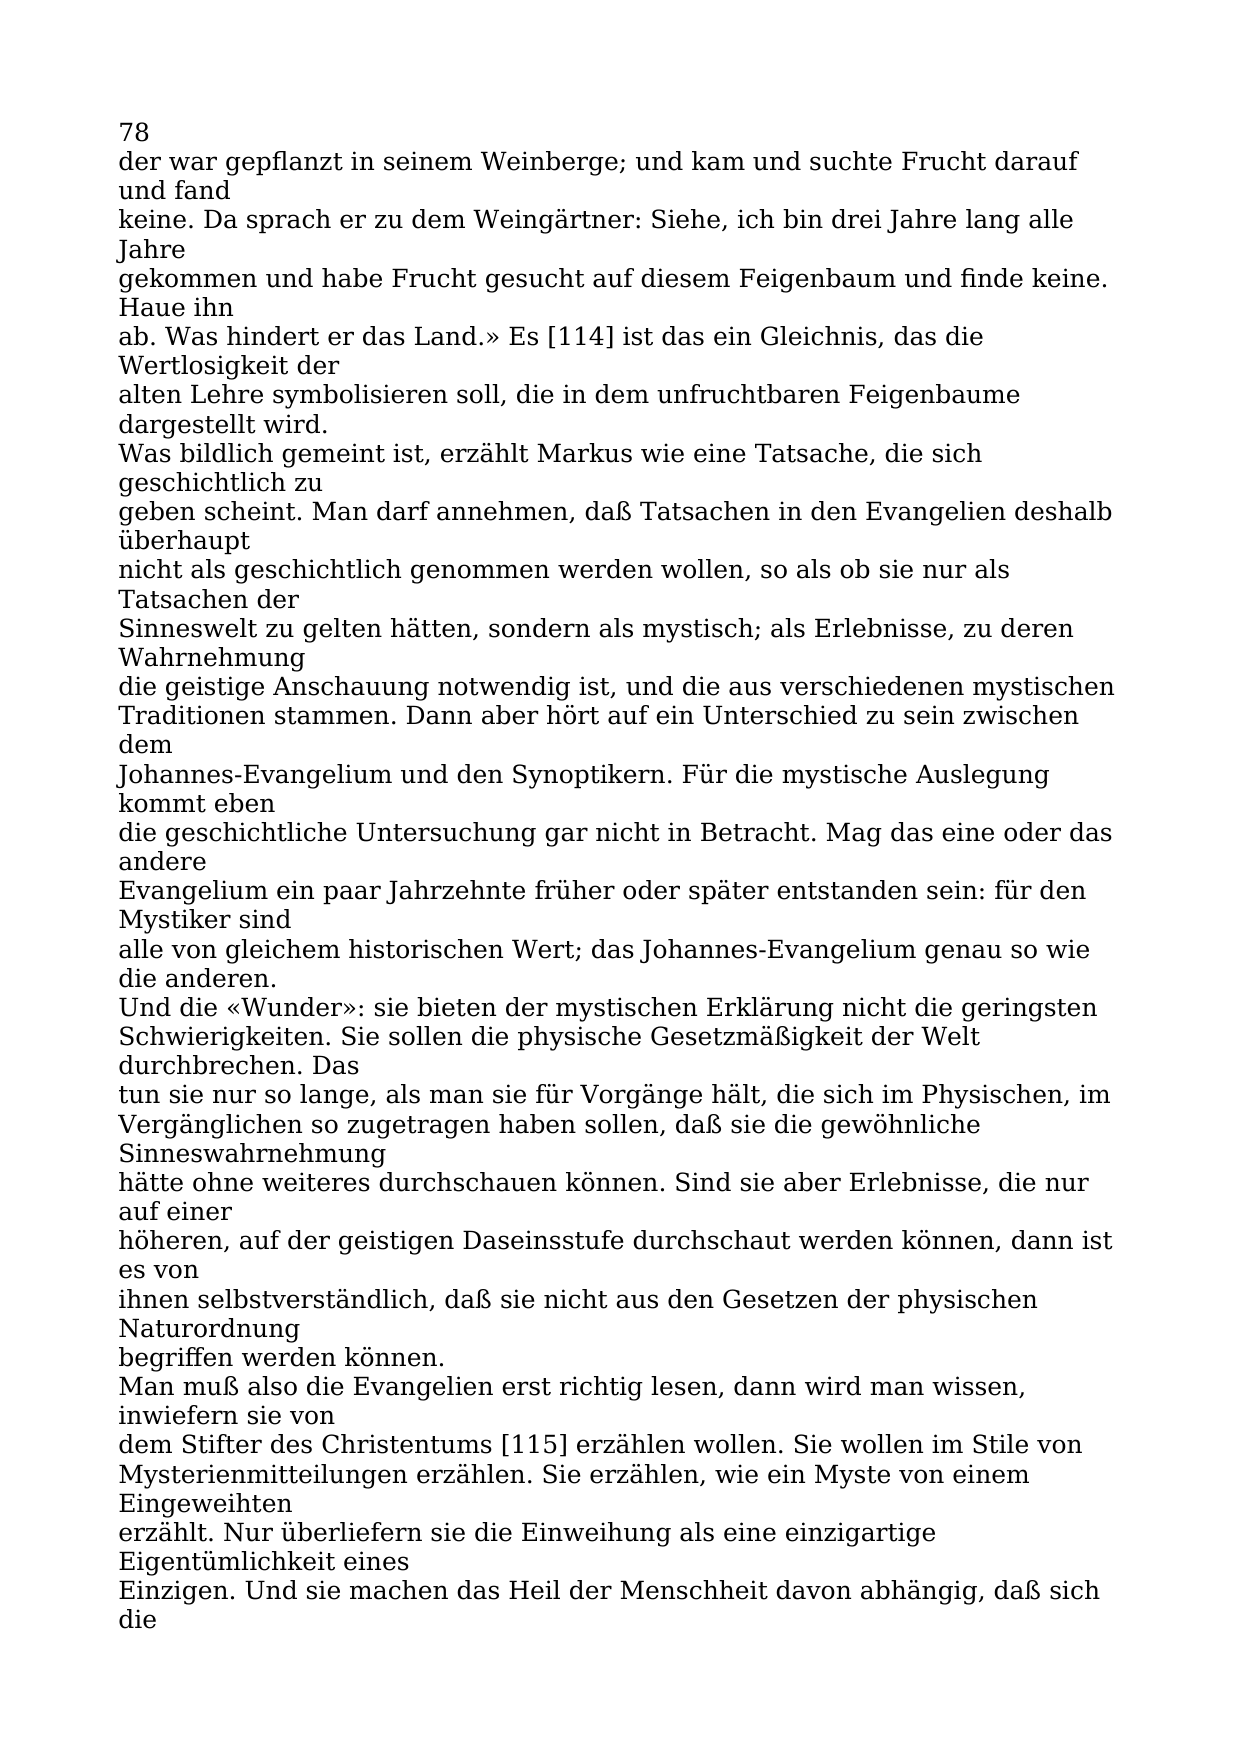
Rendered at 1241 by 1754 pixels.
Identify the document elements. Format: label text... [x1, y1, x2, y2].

text Man muß also die Evangelien erst richtig lesen, dann wird man wissen, inwiefern sie von [118, 1372, 1122, 1431]
text tun sie nur so lange, als man sie für Vorgänge hält, die sich im Physischen, im [118, 1081, 1122, 1110]
text Schwierigkeiten. Sie sollen die physische Gesetzmäßigkeit der Welt durchbrechen. Das [118, 1022, 1122, 1081]
text ab. Was hindert er das Land.» Es [114] ist das ein Gleichnis, das die Wertlosigkeit der [118, 322, 1122, 381]
text Sinneswelt zu gelten hätten, sondern als mystisch; als Erlebnisse, zu deren Wahrnehmung [118, 614, 1122, 672]
text Vergänglichen so zugetragen haben sollen, daß sie die gewöhnliche Sinneswahrnehmung [118, 1110, 1122, 1168]
text Was bildlich gemeint ist, erzählt Markus wie eine Tatsache, die sich geschichtlich zu [118, 439, 1122, 497]
text Traditionen stammen. Dann aber hört auf ein Unterschied zu sein zwischen dem [118, 701, 1122, 760]
text der war gepflanzt in seinem Weinberge; und kam und suchte Frucht darauf und fand [118, 147, 1122, 206]
text keine. Da sprach er zu dem Weingärtner: Siehe, ich bin drei Jahre lang alle Jahre [118, 206, 1122, 264]
text höheren, auf der geistigen Daseinsstufe durchschaut werden können, dann ist es von [118, 1226, 1122, 1285]
text ihnen selbstverständlich, daß sie nicht aus den Gesetzen der physischen Naturordnung [118, 1285, 1122, 1343]
text die geschichtliche Untersuchung gar nicht in Betracht. Mag das eine oder das andere [118, 818, 1122, 876]
text hätte ohne weiteres durchschauen können. Sind sie aber Erlebnisse, die nur auf einer [118, 1168, 1122, 1226]
text alten Lehre symbolisieren soll, die in dem unfruchtbaren Feigenbaume dargestellt wird. [118, 381, 1122, 439]
text dem Stifter des Christentums [115] erzählen wollen. Sie wollen im Stile von [118, 1431, 1122, 1460]
text die geistige Anschauung notwendig ist, und die aus verschiedenen mystischen [118, 672, 1122, 701]
text 78 [118, 118, 1122, 147]
text Johannes-Evangelium und den Synoptikern. Für die mystische Auslegung kommt eben [118, 760, 1122, 818]
text erzählt. Nur überliefern sie die Einweihung als eine einzigartige Eigentümlichkeit eines [118, 1518, 1122, 1576]
text nicht als geschichtlich genommen werden wollen, so als ob sie nur als Tatsachen der [118, 556, 1122, 614]
text Einzigen. Und sie machen das Heil der Menschheit davon abhängig, daß sich die [118, 1576, 1122, 1635]
text Mysterienmitteilungen erzählen. Sie erzählen, wie ein Myste von einem Eingeweihten [118, 1460, 1122, 1518]
text gekommen und habe Frucht gesucht auf diesem Feigenbaum und finde keine. Haue ihn [118, 264, 1122, 322]
text alle von gleichem historischen Wert; das Johannes-Evangelium genau so wie die anderen. [118, 935, 1122, 993]
text begriffen werden können. [118, 1343, 1122, 1372]
text geben scheint. Man darf annehmen, daß Tatsachen in den Evangelien deshalb überhaupt [118, 497, 1122, 556]
text Evangelium ein paar Jahrzehnte früher oder später entstanden sein: für den Mystiker sind [118, 876, 1122, 935]
text Und die «Wunder»: sie bieten der mystischen Erklärung nicht die geringsten [118, 993, 1122, 1022]
